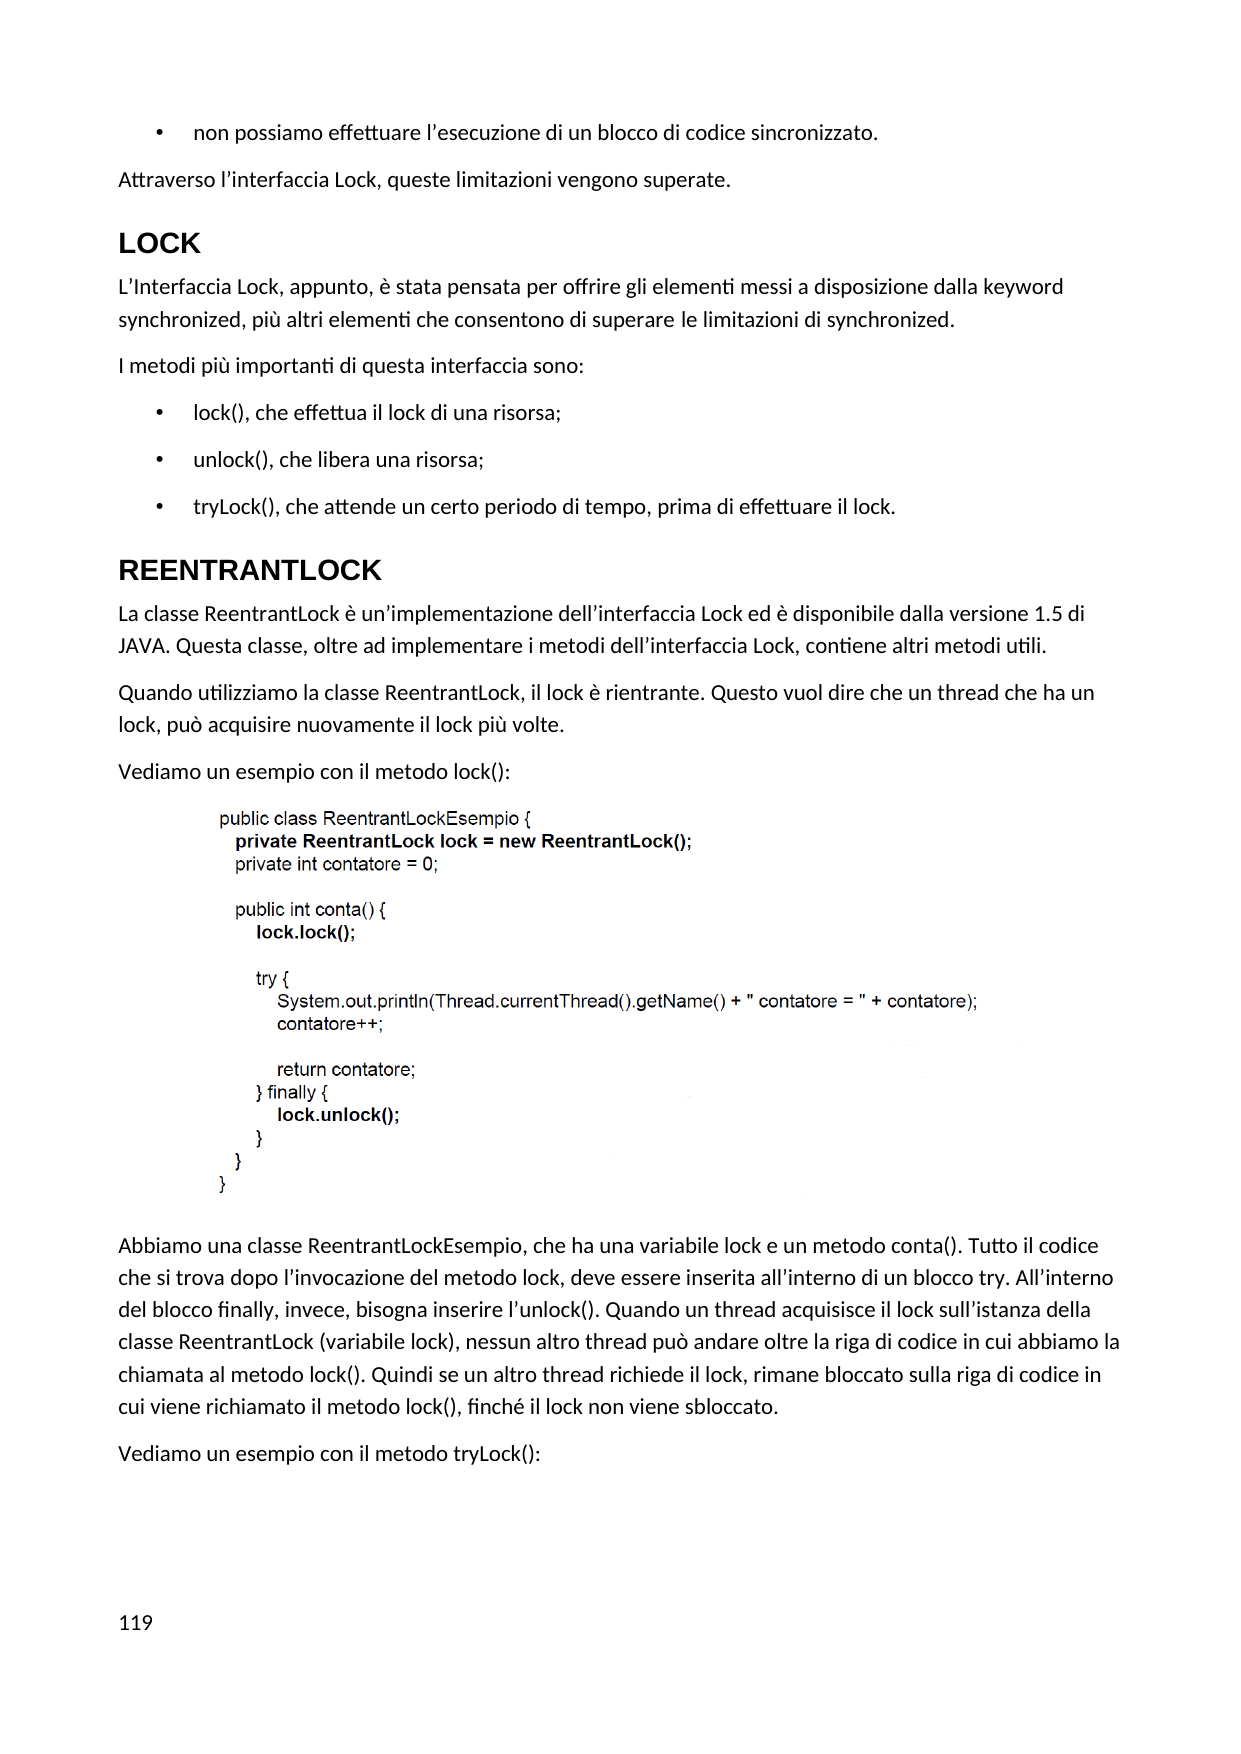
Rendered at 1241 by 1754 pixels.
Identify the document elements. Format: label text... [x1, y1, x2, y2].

subtitle LOCK [118, 226, 1122, 260]
text Vediamo un esempio con il metodo tryLock(): [118, 1439, 1122, 1467]
text Abbiamo una classe ReentrantLockEsempio, che ha una variabile lock e un metodo conta(). Tutto il codice che si trova dopo l’invocazione del metodo lock, deve essere inserita all’interno di un blocco try. All’interno del blocco finally, invece, bisogna inserire l’unlock(). Quando un thread acquisisce il lock sull’istanza della classe ReentrantLock (variabile lock), nessun altro thread può andare oltre la riga di codice in cui abbiamo la chiamata al metodo lock(). Quindi se un altro thread richiede il lock, rimane bloccato sulla riga di codice in cui viene richiamato il metodo lock(), finché il lock non viene sbloccato. [118, 1231, 1122, 1420]
picture [211, 804, 1029, 1197]
list non possiamo effettuare l’esecuzione di un blocco di codice sincronizzato. [156, 118, 1122, 146]
text I metodi più importanti di questa interfaccia sono: [118, 351, 1122, 379]
text Vediamo un esempio con il metodo lock(): [118, 757, 1122, 785]
text Quando utilizziamo la classe ReentrantLock, il lock è rientrante. Questo vuol dire che un thread che ha un lock, può acquisire nuovamente il lock più volte. [118, 678, 1122, 738]
subtitle REENTRANTLOCK [118, 553, 1122, 587]
list lock(), che effettua il lock di una risorsa; [156, 398, 1122, 426]
text La classe ReentrantLock è un’implementazione dell’interfaccia Lock ed è disponibile dalla versione 1.5 di JAVA. Questa classe, oltre ad implementare i metodi dell’interfaccia Lock, contiene altri metodi utili. [118, 599, 1122, 659]
list unlock(), che libera una risorsa; [156, 445, 1122, 473]
list tryLock(), che attende un certo periodo di tempo, prima di effettuare il lock. [156, 492, 1122, 520]
text L’Interfaccia Lock, appunto, è stata pensata per offrire gli elementi messi a disposizione dalla keyword synchronized, più altri elementi che consentono di superare le limitazioni di synchronized. [118, 272, 1122, 333]
text Attraverso l’interfaccia Lock, queste limitazioni vengono superate. [118, 165, 1122, 193]
